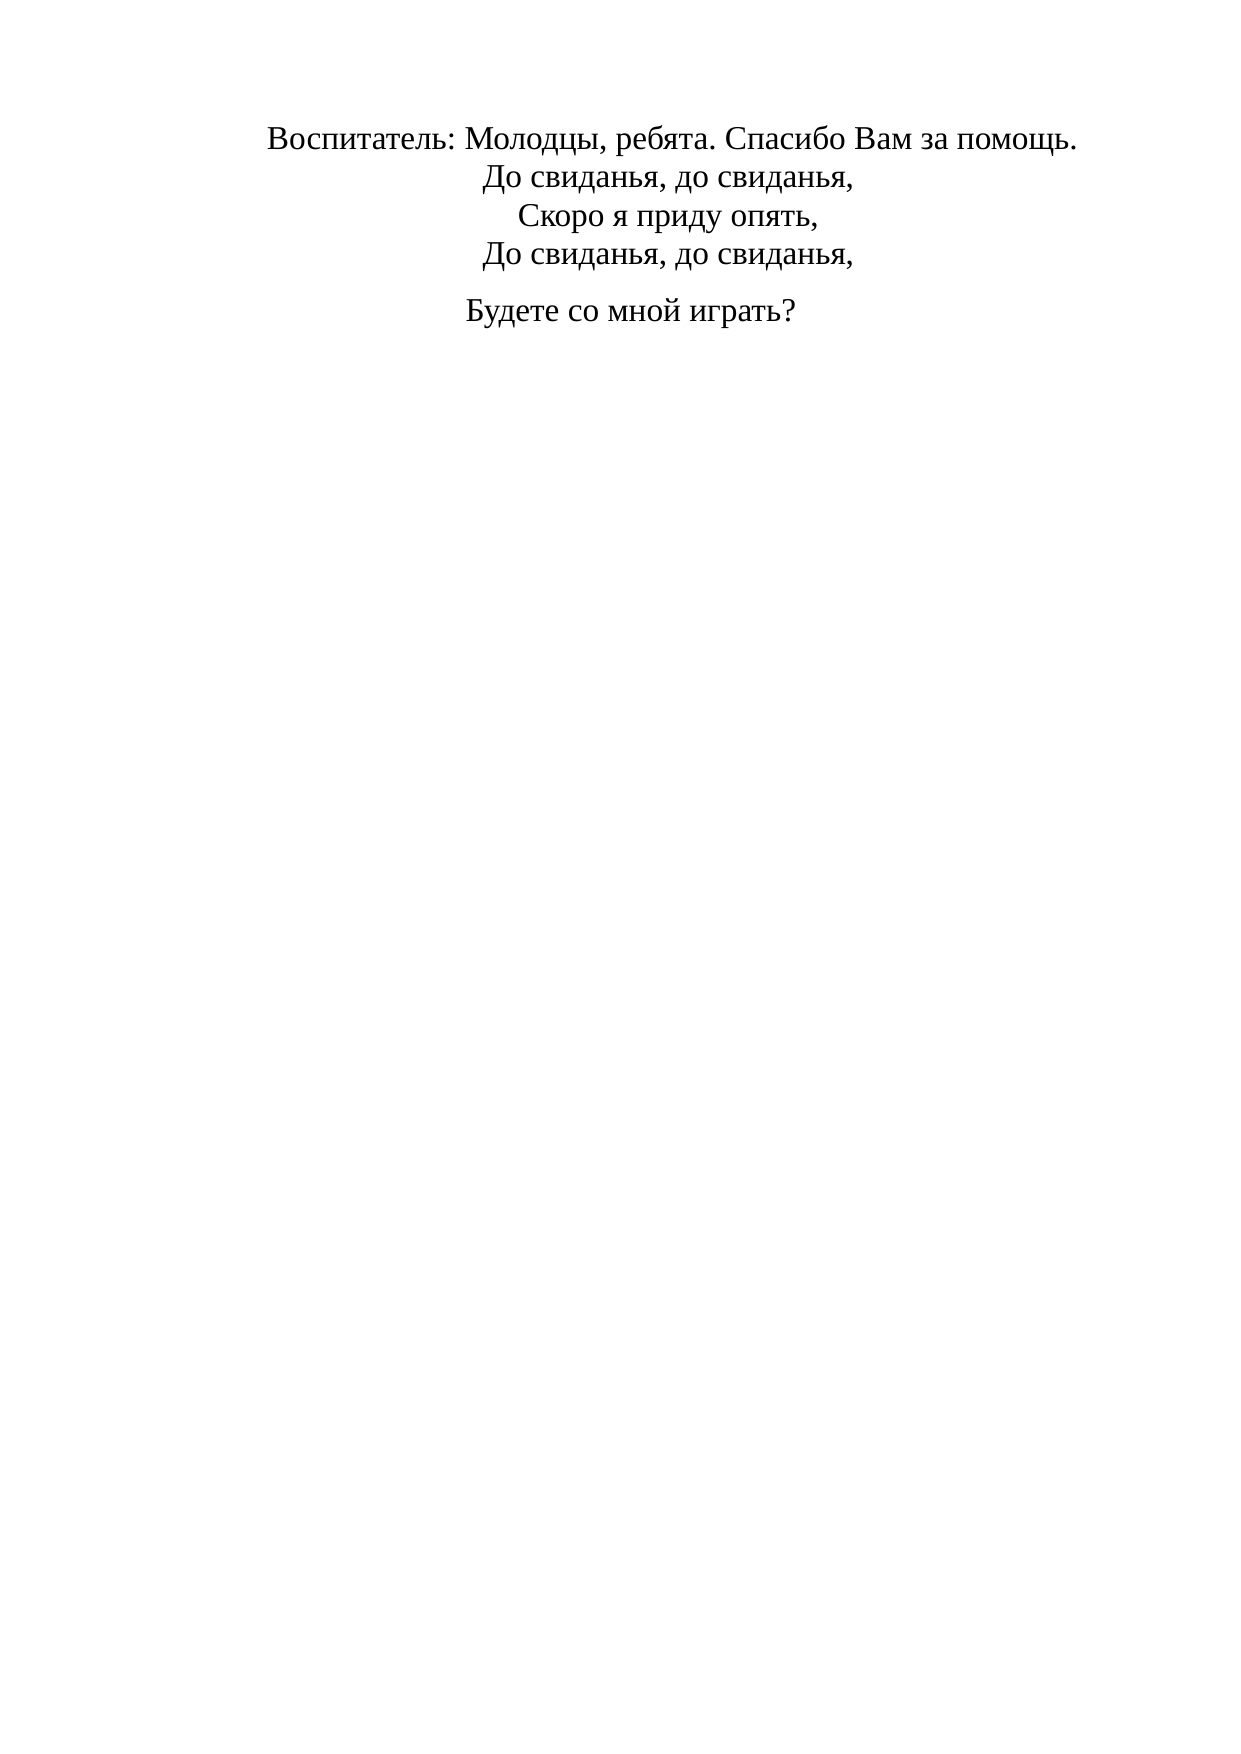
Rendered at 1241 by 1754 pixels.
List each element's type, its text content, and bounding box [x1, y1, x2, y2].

list Скоро я приду опять, [156, 195, 1152, 233]
list Воспитатель: Молодцы, ребята. Спасибо Вам за помощь. [156, 118, 1152, 156]
list До свиданья, до свиданья, [156, 233, 1152, 271]
list До свиданья, до свиданья, [156, 156, 1152, 195]
list Будете со мной играть? [118, 290, 1152, 328]
